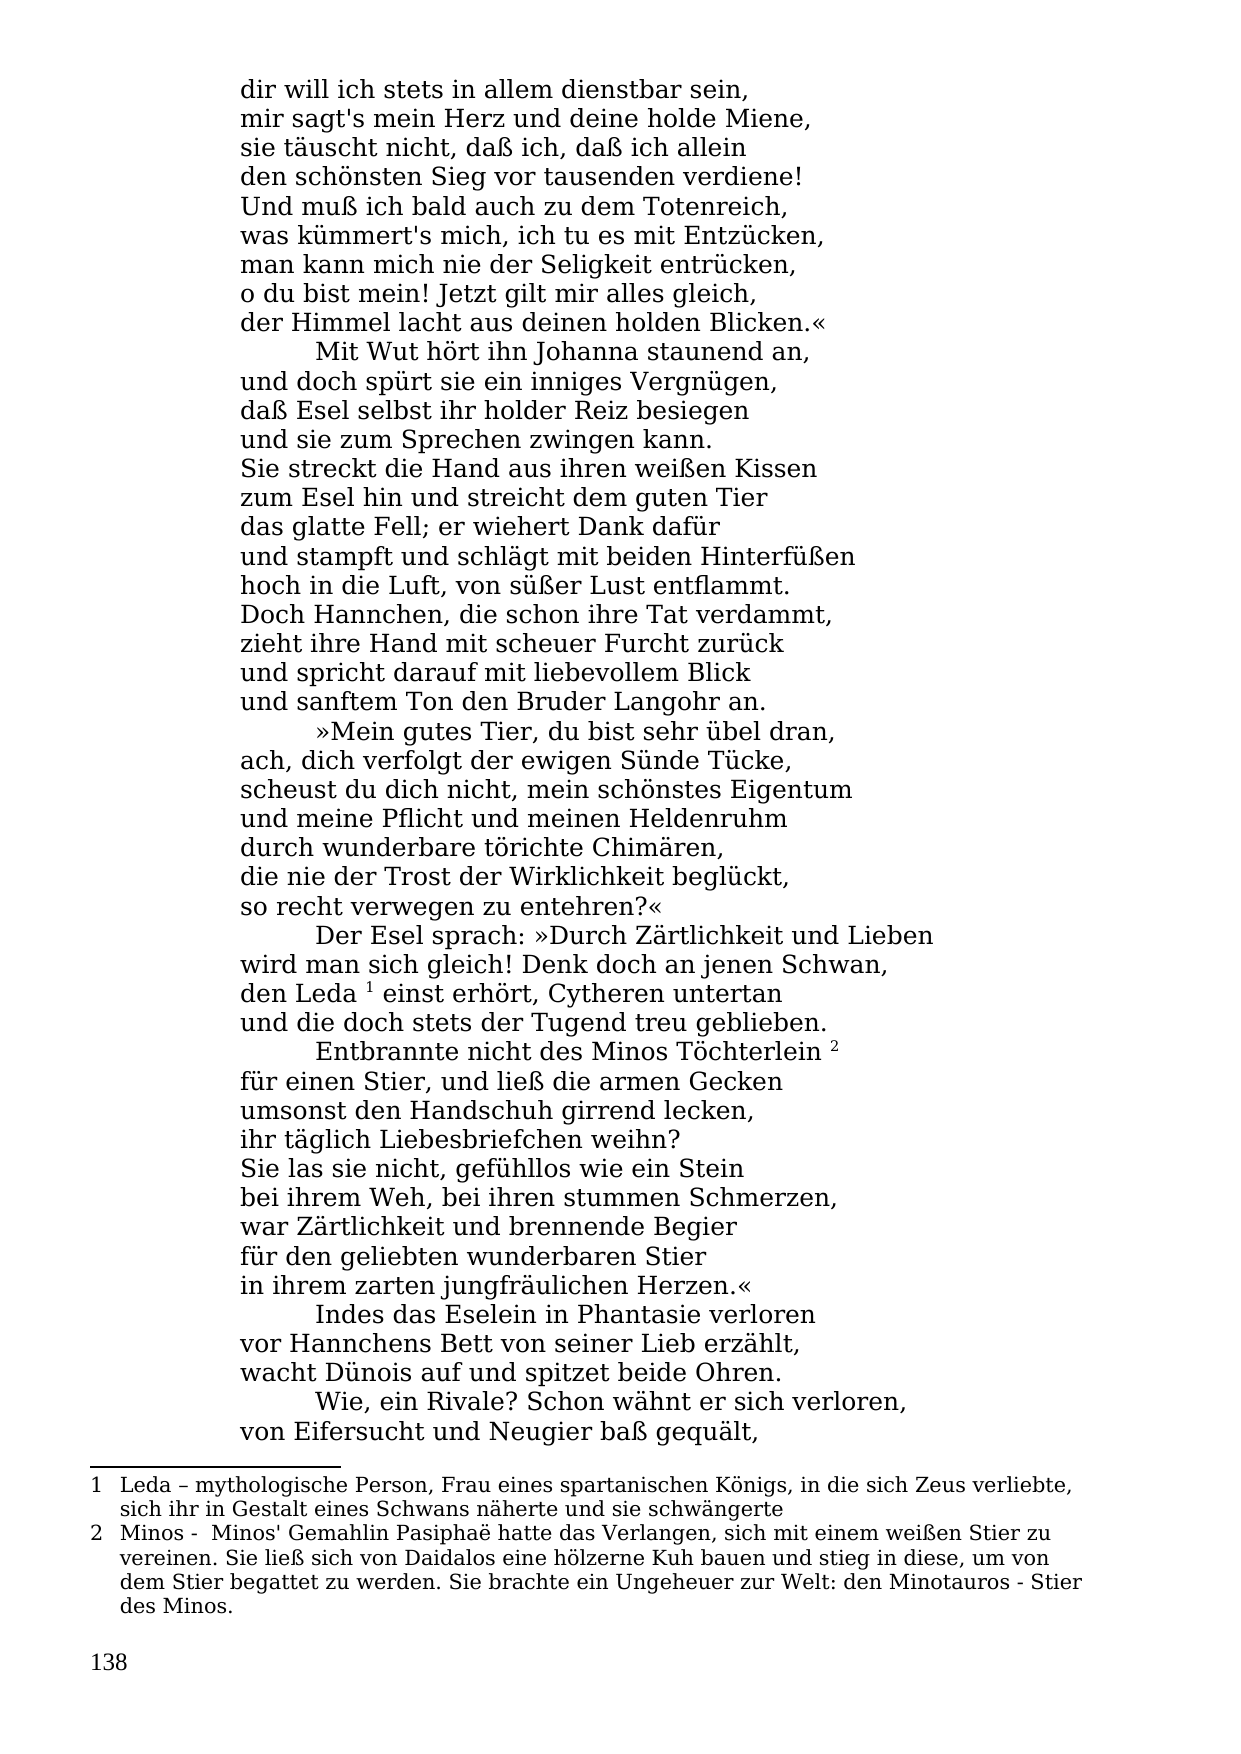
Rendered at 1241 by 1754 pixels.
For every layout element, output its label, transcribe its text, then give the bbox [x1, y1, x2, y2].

text »Mein gutes Tier, du bist sehr übel dran, ach, dich verfolgt der ewigen Sünde Tücke, scheust du dich nicht, mein schönstes Eigentum und meine Pflicht und meinen Heldenruhm durch wunderbare törichte Chimären, die nie der Trost der Wirklichkeit beglückt, so recht verwegen zu entehren?« [240, 717, 1091, 921]
text Der Esel sprach: »Durch Zärtlichkeit und Lieben wird man sich gleich! Denk doch an jenen Schwan, den Leda einst erhört, Cytheren untertan und die doch stets der Tugend treu geblieben. [240, 921, 1091, 1037]
text Mit Wut hört ihn Johanna staunend an, und doch spürt sie ein inniges Vergnügen, daß Esel selbst ihr holder Reiz besiegen und sie zum Sprechen zwingen kann. Sie streckt die Hand aus ihren weißen Kissen zum Esel hin und streicht dem guten Tier das glatte Fell; er wiehert Dank dafür und stampft und schlägt mit beiden Hinterfüßen hoch in die Luft, von süßer Lust entflammt. Doch Hannchen, die schon ihre Tat verdammt, zieht ihre Hand mit scheuer Furcht zurück und spricht darauf mit liebevollem Blick und sanftem Ton den Bruder Langohr an. [240, 337, 1091, 717]
text Entbrannte nicht des Minos Töchterlein für einen Stier, und ließ die armen Gecken umsonst den Handschuh girrend lecken, ihr täglich Liebesbriefchen weihn? Sie las sie nicht, gefühllos wie ein Stein bei ihrem Weh, bei ihren stummen Schmerzen, war Zärtlichkeit und brennende Begier für den geliebten wunderbaren Stier in ihrem zarten jungfräulichen Herzen.« [240, 1037, 1091, 1300]
text Indes das Eselein in Phantasie verloren vor Hannchens Bett von seiner Lieb erzählt, wacht Dünois auf und spitzet beide Ohren. [240, 1300, 1091, 1387]
text Wie, ein Rivale? Schon wähnt er sich verloren, von Eifersucht und Neugier baß gequält, [240, 1387, 1091, 1446]
text dir will ich stets in allem dienstbar sein, mir sagt's mein Herz und deine holde Miene, sie täuscht nicht, daß ich, daß ich allein den schönsten Sieg vor tausenden verdiene! Und muß ich bald auch zu dem Totenreich, was kümmert's mich, ich tu es mit Entzücken, man kann mich nie der Seligkeit entrücken, o du bist mein! Jetzt gilt mir alles gleich, der Himmel lacht aus deinen holden Blicken.« [240, 75, 1091, 337]
text Leda – mythologische Person, Frau eines spartanischen Königs, in die sich Zeus verliebte, sich ihr in Gestalt eines Schwans näherte und sie schwängerte [90, 1473, 1091, 1521]
text Minos - Minos' Gemahlin Pasiphaë hatte das Verlangen, sich mit einem weißen Stier zu vereinen. Sie ließ sich von Daidalos eine hölzerne Kuh bauen und stieg in diese, um von dem Stier begattet zu werden. Sie brachte ein Ungeheuer zur Welt: den Minotauros - Stier des Minos. [90, 1521, 1091, 1618]
